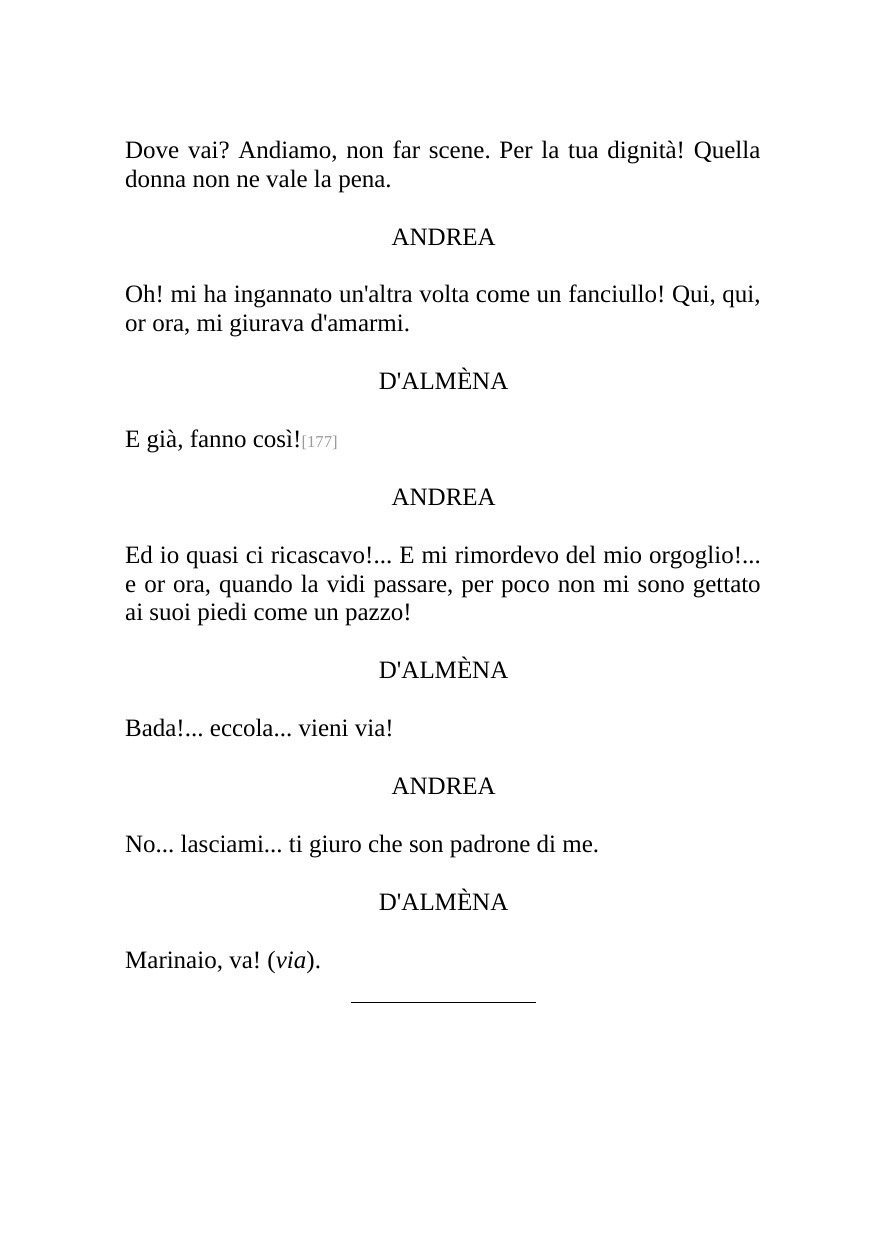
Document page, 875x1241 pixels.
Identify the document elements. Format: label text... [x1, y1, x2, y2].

text D'ALMÈNA [125, 366, 762, 395]
text D'ALMÈNA [125, 655, 762, 684]
text D'ALMÈNA [125, 887, 762, 916]
text ANDREA [125, 482, 762, 511]
text Marinaio, va! (via). [125, 945, 762, 974]
text Bada!... eccola... vieni via! [125, 713, 762, 742]
text Oh! mi ha ingannato un'altra volta come un fanciullo! Qui, qui, or ora, mi giurava d'amarmi. [125, 279, 762, 337]
text ANDREA [125, 771, 762, 800]
text No... lasciami... ti giuro che son padrone di me. [125, 829, 762, 858]
text ANDREA [125, 222, 762, 250]
text E già, fanno così![177] [125, 424, 762, 453]
text Ed io quasi ci ricascavo!... E mi rimordevo del mio orgoglio!... e or ora, quando la vidi passare, per poco non mi sono gettato ai suoi piedi come un pazzo! [125, 540, 762, 626]
text Dove vai? Andiamo, non far scene. Per la tua dignità! Quella donna non ne vale la pena. [125, 135, 762, 192]
